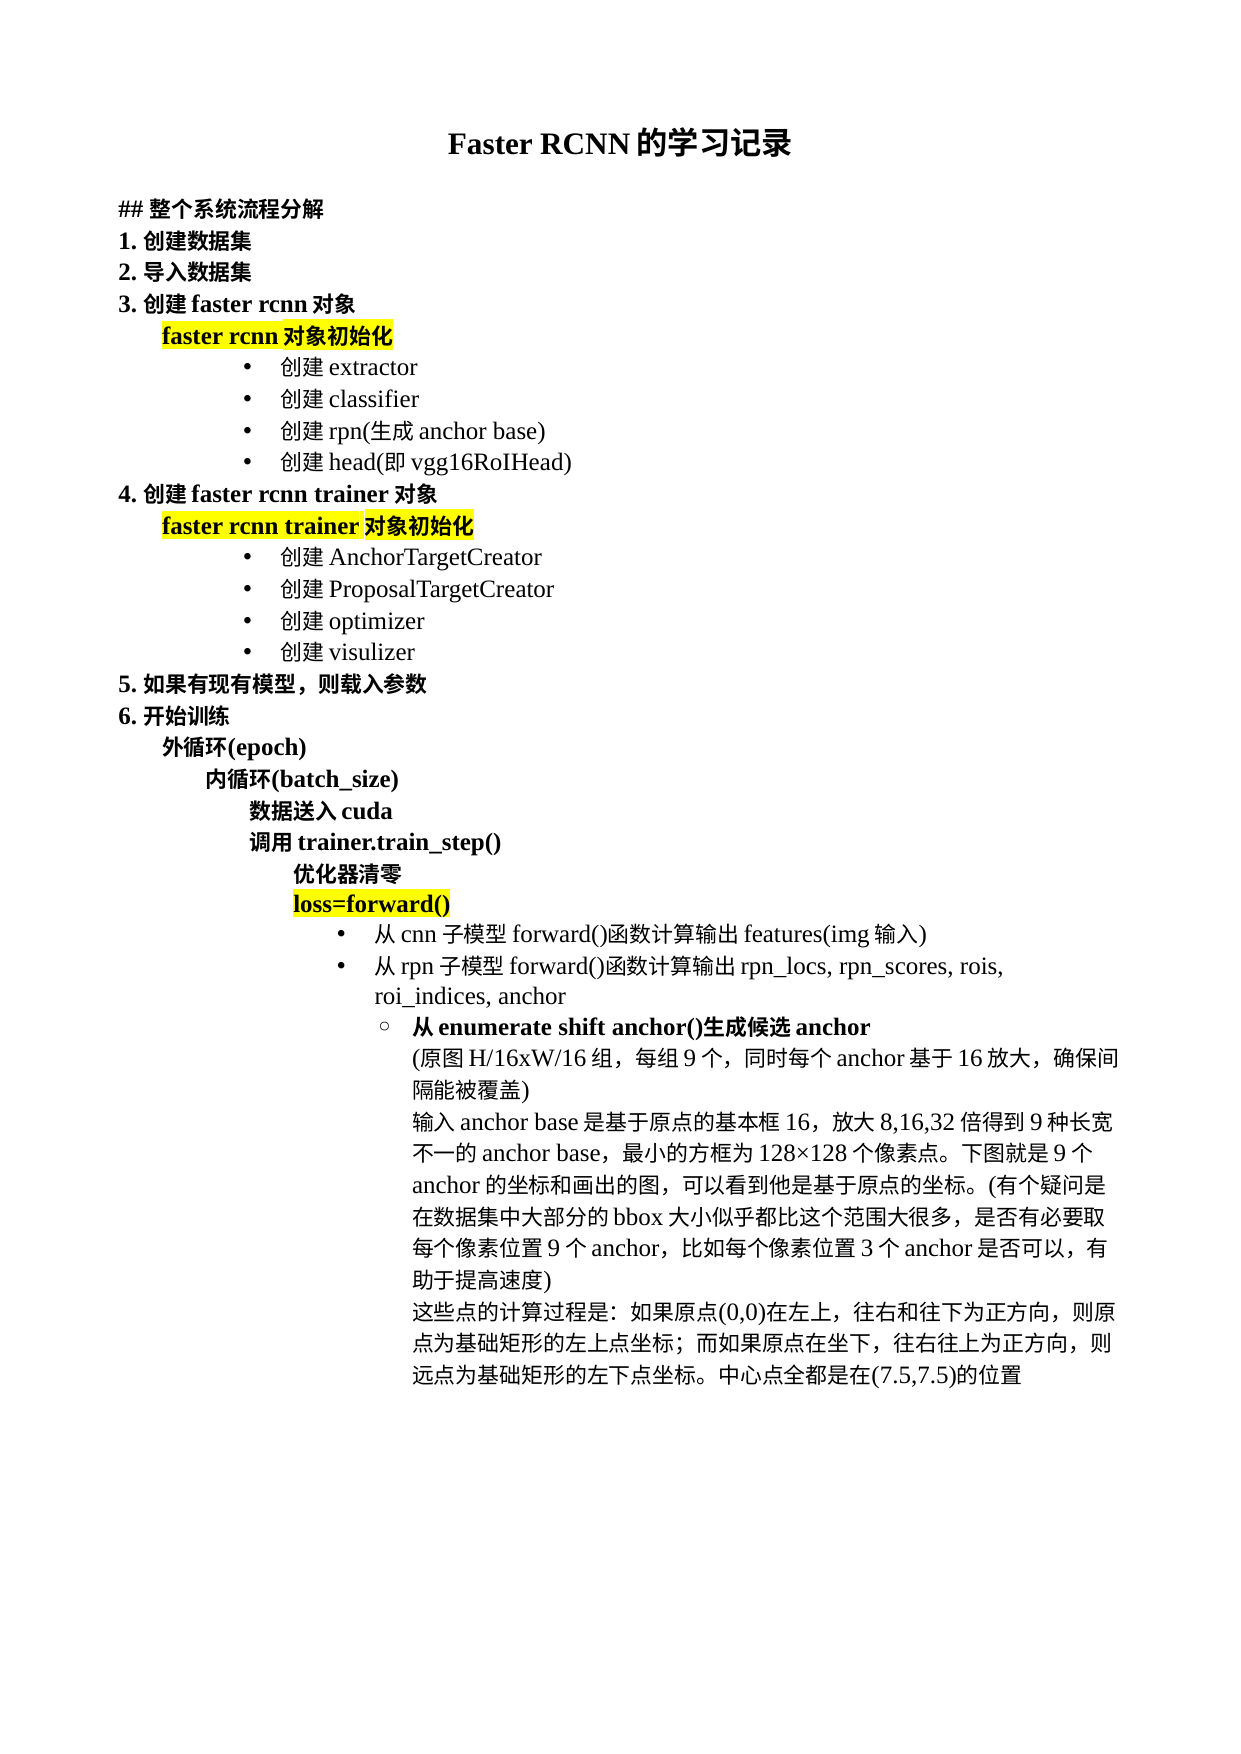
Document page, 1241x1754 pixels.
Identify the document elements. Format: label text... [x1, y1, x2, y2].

list 从enumerate shift anchor()生成候选anchor [374, 1009, 1122, 1041]
text Faster RCNN的学习记录 [118, 118, 1122, 163]
list 创建rpn(生成anchor base) [243, 414, 1122, 445]
list 创建AnchorTargetCreator [243, 540, 1122, 572]
text faster rcnn对象初始化 [118, 319, 1122, 350]
text 6. 开始训练 [118, 699, 1122, 730]
list 创建classifier [243, 382, 1122, 414]
list 创建head(即vgg16RoIHead) [243, 445, 1122, 477]
text 内循环(batch_size) [118, 762, 1122, 794]
list 从cnn子模型forward()函数计算输出features(img输入) [337, 917, 1122, 949]
list (原图H/16xW/16组，每组9个，同时每个anchor基于16放大，确保间隔能被覆盖) [374, 1041, 1122, 1104]
list 创建ProposalTargetCreator [243, 572, 1122, 604]
text 2. 导入数据集 [118, 255, 1122, 287]
text 3. 创建faster rcnn对象 [118, 287, 1122, 319]
text faster rcnn trainer对象初始化 [118, 509, 1122, 540]
list 创建extractor [243, 350, 1122, 382]
text 外循环(epoch) [118, 730, 1122, 762]
text 优化器清零 [118, 857, 1122, 889]
list 输入anchor base是基于原点的基本框16，放大8,16,32倍得到9种长宽不一的anchor base，最小的方框为128×128个像素点。下图就是9个anchor的坐标和画出的图，可以看到他是基于原点的坐标。(有个疑问是在数据集中大部分的bbox大小似乎都比这个范围大很多，是否有必要取每个像素位置9个anchor，比如每个像素位置3个anchor是否可以，有助于提高速度) [374, 1104, 1122, 1294]
text ## 整个系统流程分解 [118, 192, 1122, 224]
text 调用trainer.train_step() [118, 825, 1122, 857]
list 这些点的计算过程是：如果原点(0,0)在左上，往右和往下为正方向，则原点为基础矩形的左上点坐标；而如果原点在坐下，往右往上为正方向，则远点为基础矩形的左下点坐标。中心点全都是在(7.5,7.5)的位置 [374, 1294, 1122, 1389]
text 5. 如果有现有模型，则载入参数 [118, 667, 1122, 699]
list 创建optimizer [243, 604, 1122, 635]
text 4. 创建faster rcnn trainer对象 [118, 477, 1122, 509]
text 1. 创建数据集 [118, 224, 1122, 255]
text loss=forward() [118, 889, 1122, 917]
list 从rpn子模型forward()函数计算输出rpn_locs, rpn_scores, rois, roi_indices, anchor [337, 949, 1122, 1009]
text 数据送入cuda [118, 794, 1122, 825]
list 创建visulizer [243, 635, 1122, 667]
